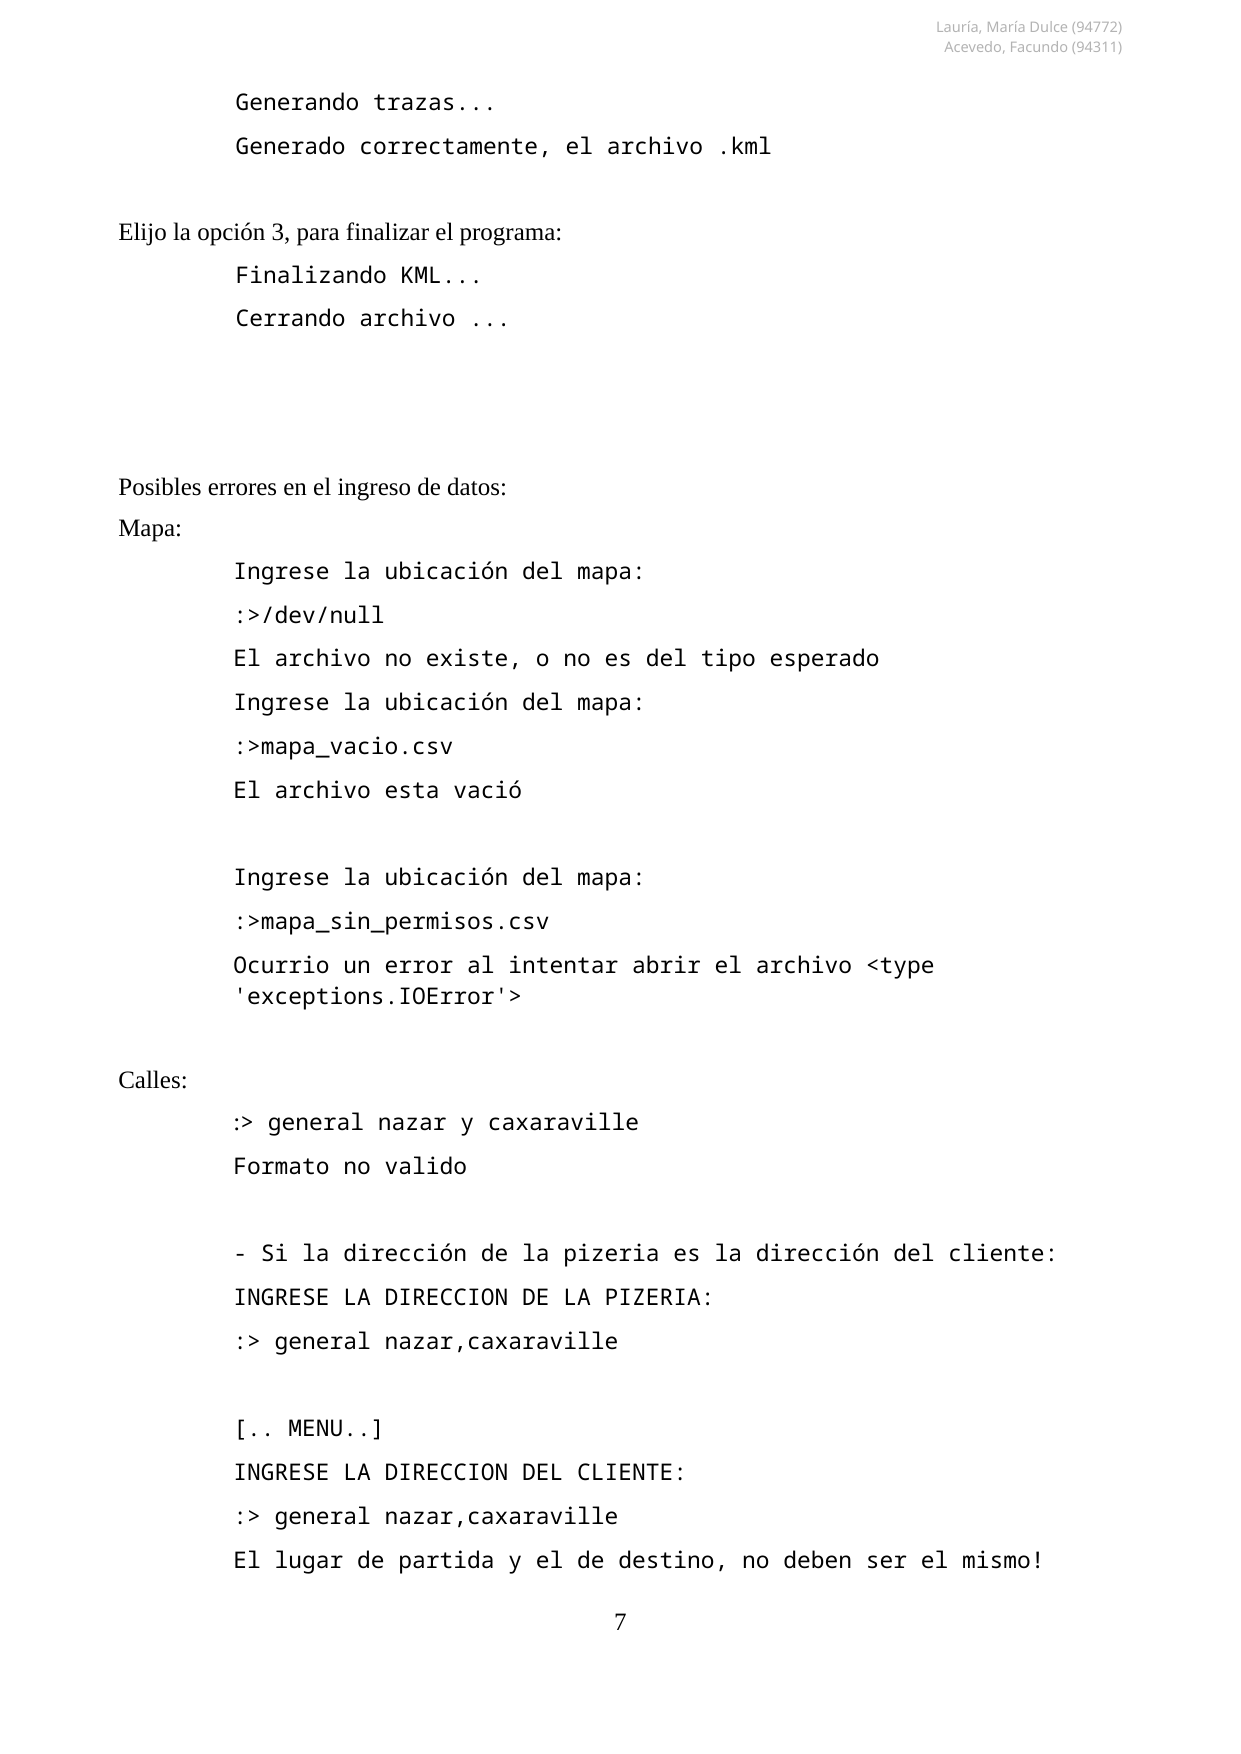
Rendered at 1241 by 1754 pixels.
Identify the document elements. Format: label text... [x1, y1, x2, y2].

text Ocurrio un error al intentar abrir el archivo <type 'exceptions.IOError'> [233, 948, 1122, 1011]
text Generado correctamente, el archivo .kml [235, 130, 1122, 161]
text El archivo no existe, o no es del tipo esperado [233, 642, 1122, 673]
text Elijo la opción 3, para finalizar el programa: [118, 217, 1122, 246]
text Ingrese la ubicación del mapa: [233, 861, 1122, 892]
text Mapa: [118, 513, 1122, 542]
text INGRESE LA DIRECCION DE LA PIZERIA: [233, 1281, 1122, 1312]
text :> general nazar,caxaraville [233, 1325, 1122, 1356]
text [.. MENU..] [233, 1412, 1122, 1443]
text El archivo esta vació [233, 773, 1122, 805]
text - Si la dirección de la pizeria es la dirección del cliente: [233, 1237, 1122, 1268]
text Finalizando KML... [235, 258, 1122, 290]
text El lugar de partida y el de destino, no deben ser el mismo! [233, 1543, 1122, 1575]
text :> general nazar,caxaraville [233, 1500, 1122, 1531]
text :>mapa_sin_permisos.csv [233, 905, 1122, 936]
text :>mapa_vacio.csv [233, 730, 1122, 761]
text Formato no valido [233, 1150, 1122, 1181]
text Posibles errores en el ingreso de datos: [118, 472, 1122, 501]
text Cerrando archivo ... [235, 302, 1122, 333]
text Ingrese la ubicación del mapa: [233, 555, 1122, 586]
text Calles: [118, 1065, 1122, 1093]
text :> general nazar y caxaraville [233, 1106, 1122, 1137]
text Ingrese la ubicación del mapa: [233, 686, 1122, 717]
text INGRESE LA DIRECCION DEL CLIENTE: [233, 1456, 1122, 1487]
text Generando trazas... [235, 86, 1122, 117]
text :>/dev/null [233, 598, 1122, 630]
